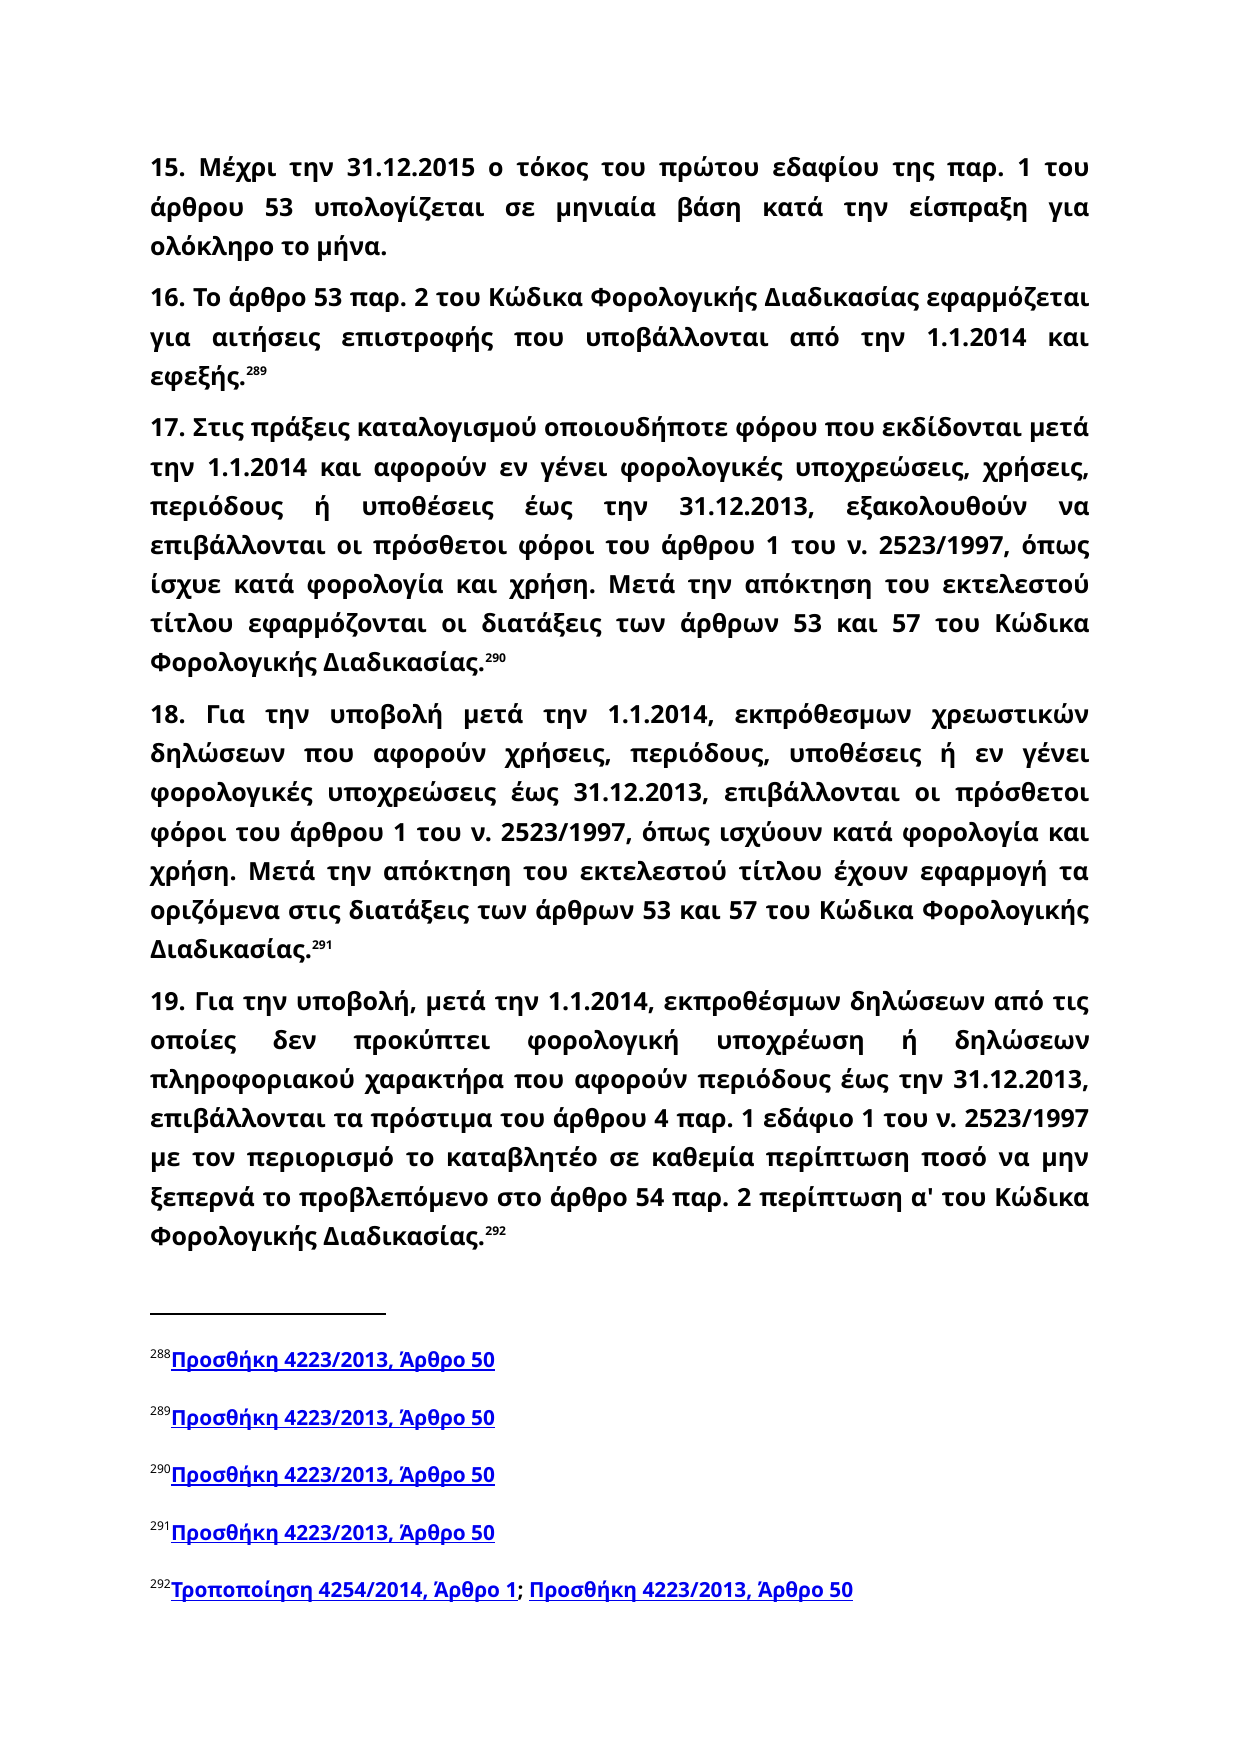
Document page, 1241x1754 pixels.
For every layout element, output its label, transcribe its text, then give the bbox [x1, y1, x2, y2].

text Προσθήκη 4223/2013, Άρθρο 50 [150, 1345, 1090, 1373]
text 19. Για την υποβολή, μετά την 1.1.2014, εκπροθέσμων δηλώσεων από τις οποίες δεν προκύπτει φορολογική υποχρέωση ή δηλώσεων πληροφοριακού χαρακτήρα που αφορούν περιόδους έως την 31.12.2013, επιβάλλονται τα πρόστιμα του άρθρου 4 παρ. 1 εδάφιο 1 του ν. 2523/1997 με τον περιορισμό το καταβλητέο σε καθεμία περίπτωση ποσό να μην ξεπερνά το προβλεπόμενο στο άρθρο 54 παρ. 2 περίπτωση α' του Κώδικα Φορολογικής Διαδικασίας. [150, 983, 1090, 1252]
text Τροποποίηση 4254/2014, Άρθρο 1; Προσθήκη 4223/2013, Άρθρο 50 [150, 1576, 1090, 1604]
text Προσθήκη 4223/2013, Άρθρο 50 [150, 1403, 1090, 1431]
text 15. Μέχρι την 31.12.2015 ο τόκος του πρώτου εδαφίου της παρ. 1 του άρθρου 53 υπολογίζεται σε μηνιαία βάση κατά την είσπραξη για ολόκληρο το μήνα. [150, 150, 1090, 262]
text 18. Για την υποβολή μετά την 1.1.2014, εκπρόθεσμων χρεωστικών δηλώσεων που αφορούν χρήσεις, περιόδους, υποθέσεις ή εν γένει φορολογικές υποχρεώσεις έως 31.12.2013, επιβάλλονται οι πρόσθετοι φόροι του άρθρου 1 του ν. 2523/1997, όπως ισχύουν κατά φορολογία και χρήση. Μετά την απόκτηση του εκτελεστού τίτλου έχουν εφαρμογή τα οριζόμενα στις διατάξεις των άρθρων 53 και 57 του Κώδικα Φορολογικής Διαδικασίας. [150, 697, 1090, 966]
text 17. Στις πράξεις καταλογισμού οποιουδήποτε φόρου που εκδίδονται μετά την 1.1.2014 και αφορούν εν γένει φορολογικές υποχρεώσεις, χρήσεις, περιόδους ή υποθέσεις έως την 31.12.2013, εξακολουθούν να επιβάλλονται οι πρόσθετοι φόροι του άρθρου 1 του ν. 2523/1997, όπως ίσχυε κατά φορολογία και χρήση. Μετά την απόκτηση του εκτελεστού τίτλου εφαρμόζονται οι διατάξεις των άρθρων 53 και 57 του Κώδικα Φορολογικής Διαδικασίας. [150, 410, 1090, 679]
text Προσθήκη 4223/2013, Άρθρο 50 [150, 1460, 1090, 1489]
text Προσθήκη 4223/2013, Άρθρο 50 [150, 1518, 1090, 1546]
text 16. Το άρθρο 53 παρ. 2 του Κώδικα Φορολογικής Διαδικασίας εφαρμόζεται για αιτήσεις επιστροφής που υποβάλλονται από την 1.1.2014 και εφεξής. [150, 280, 1090, 392]
